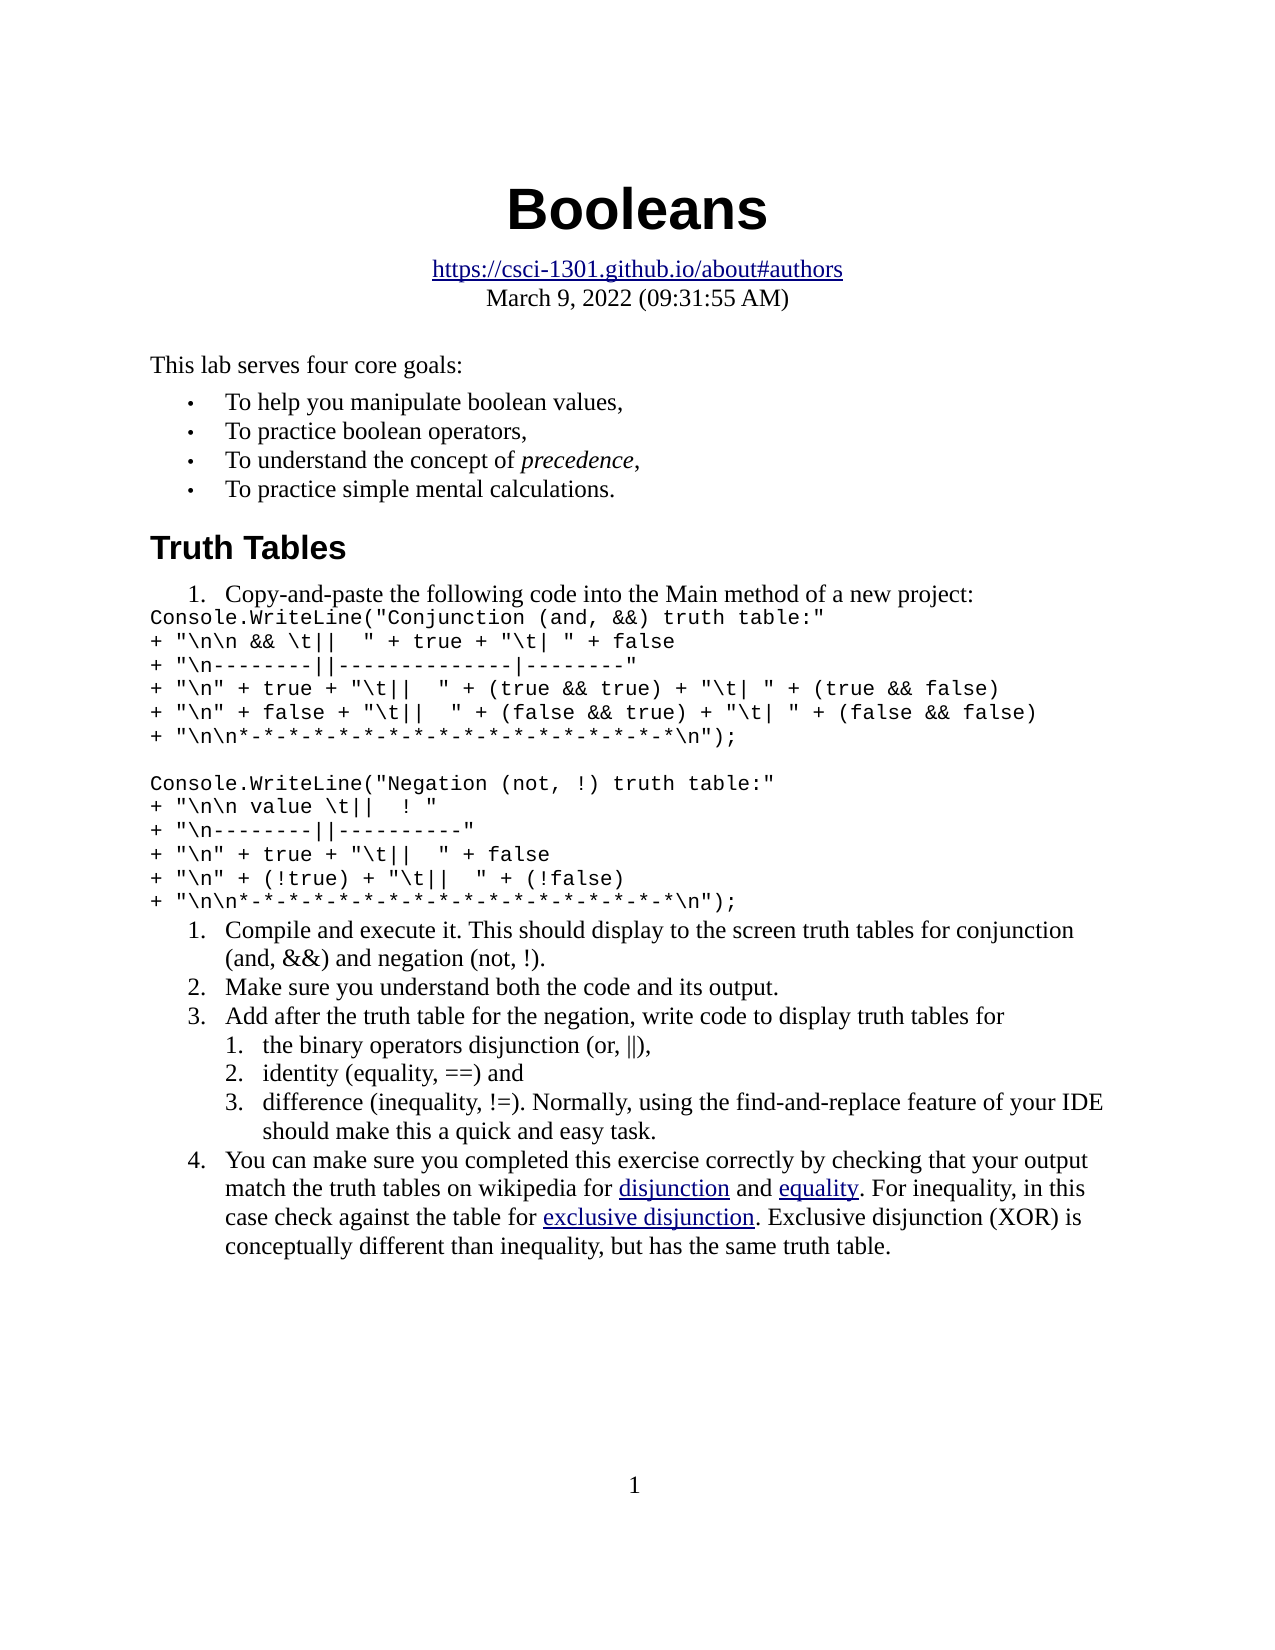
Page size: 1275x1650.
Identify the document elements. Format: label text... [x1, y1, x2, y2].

text + "\n\n*-*-*-*-*-*-*-*-*-*-*-*-*-*-*-*-*-*\n"); [150, 891, 1125, 915]
text + "\n--------||----------" [150, 820, 1125, 844]
list Compile and execute it. This should display to the screen truth tables for conjunction (and, &&) and negation (not, !). [187, 915, 1125, 972]
text March 9, 2022 (09:31:55 AM) [150, 283, 1125, 312]
list Add after the truth table for the negation, write code to display truth tables for [187, 1001, 1125, 1030]
text + "\n--------||--------------|--------" [150, 655, 1125, 678]
list To help you manipulate boolean values, [187, 387, 1125, 416]
list the binary operators disjunction (or, ||), [225, 1030, 1125, 1058]
list To practice boolean operators, [187, 416, 1125, 445]
text + "\n" + true + "\t|| " + false [150, 844, 1125, 867]
title Booleans [150, 175, 1125, 242]
text + "\n" + false + "\t|| " + (false && true) + "\t| " + (false && false) [150, 702, 1125, 726]
text + "\n" + true + "\t|| " + (true && true) + "\t| " + (true && false) [150, 678, 1125, 702]
text Console.WriteLine("Conjunction (and, &&) truth table:" [150, 607, 1125, 631]
list You can make sure you completed this exercise correctly by checking that your output match the truth tables on wikipedia for disjunction and equality. For inequality, in this case check against the table for exclusive disjunction. Exclusive disjunction (XOR) is conceptually different than inequality, but has the same truth table. [187, 1145, 1125, 1260]
text + "\n\n && \t|| " + true + "\t| " + false [150, 631, 1125, 655]
list Copy-and-paste the following code into the Main method of a new project: [187, 579, 1125, 607]
text + "\n\n*-*-*-*-*-*-*-*-*-*-*-*-*-*-*-*-*-*\n"); [150, 726, 1125, 749]
text Console.WriteLine("Negation (not, !) truth table:" [150, 773, 1125, 797]
list difference (inequality, !=). Normally, using the find-and-replace feature of your IDE should make this a quick and easy task. [225, 1087, 1125, 1145]
text This lab serves four core goals: [150, 350, 1125, 378]
list identity (equality, ==) and [225, 1058, 1125, 1087]
list Make sure you understand both the code and its output. [187, 972, 1125, 1001]
text + "\n\n value \t|| ! " [150, 797, 1125, 820]
list To practice simple mental calculations. [187, 474, 1125, 502]
list To understand the concept of precedence, [187, 445, 1125, 474]
text https://csci-1301.github.io/about#authors [150, 254, 1125, 283]
subtitle Truth Tables [150, 527, 1125, 566]
text + "\n" + (!true) + "\t|| " + (!false) [150, 867, 1125, 891]
